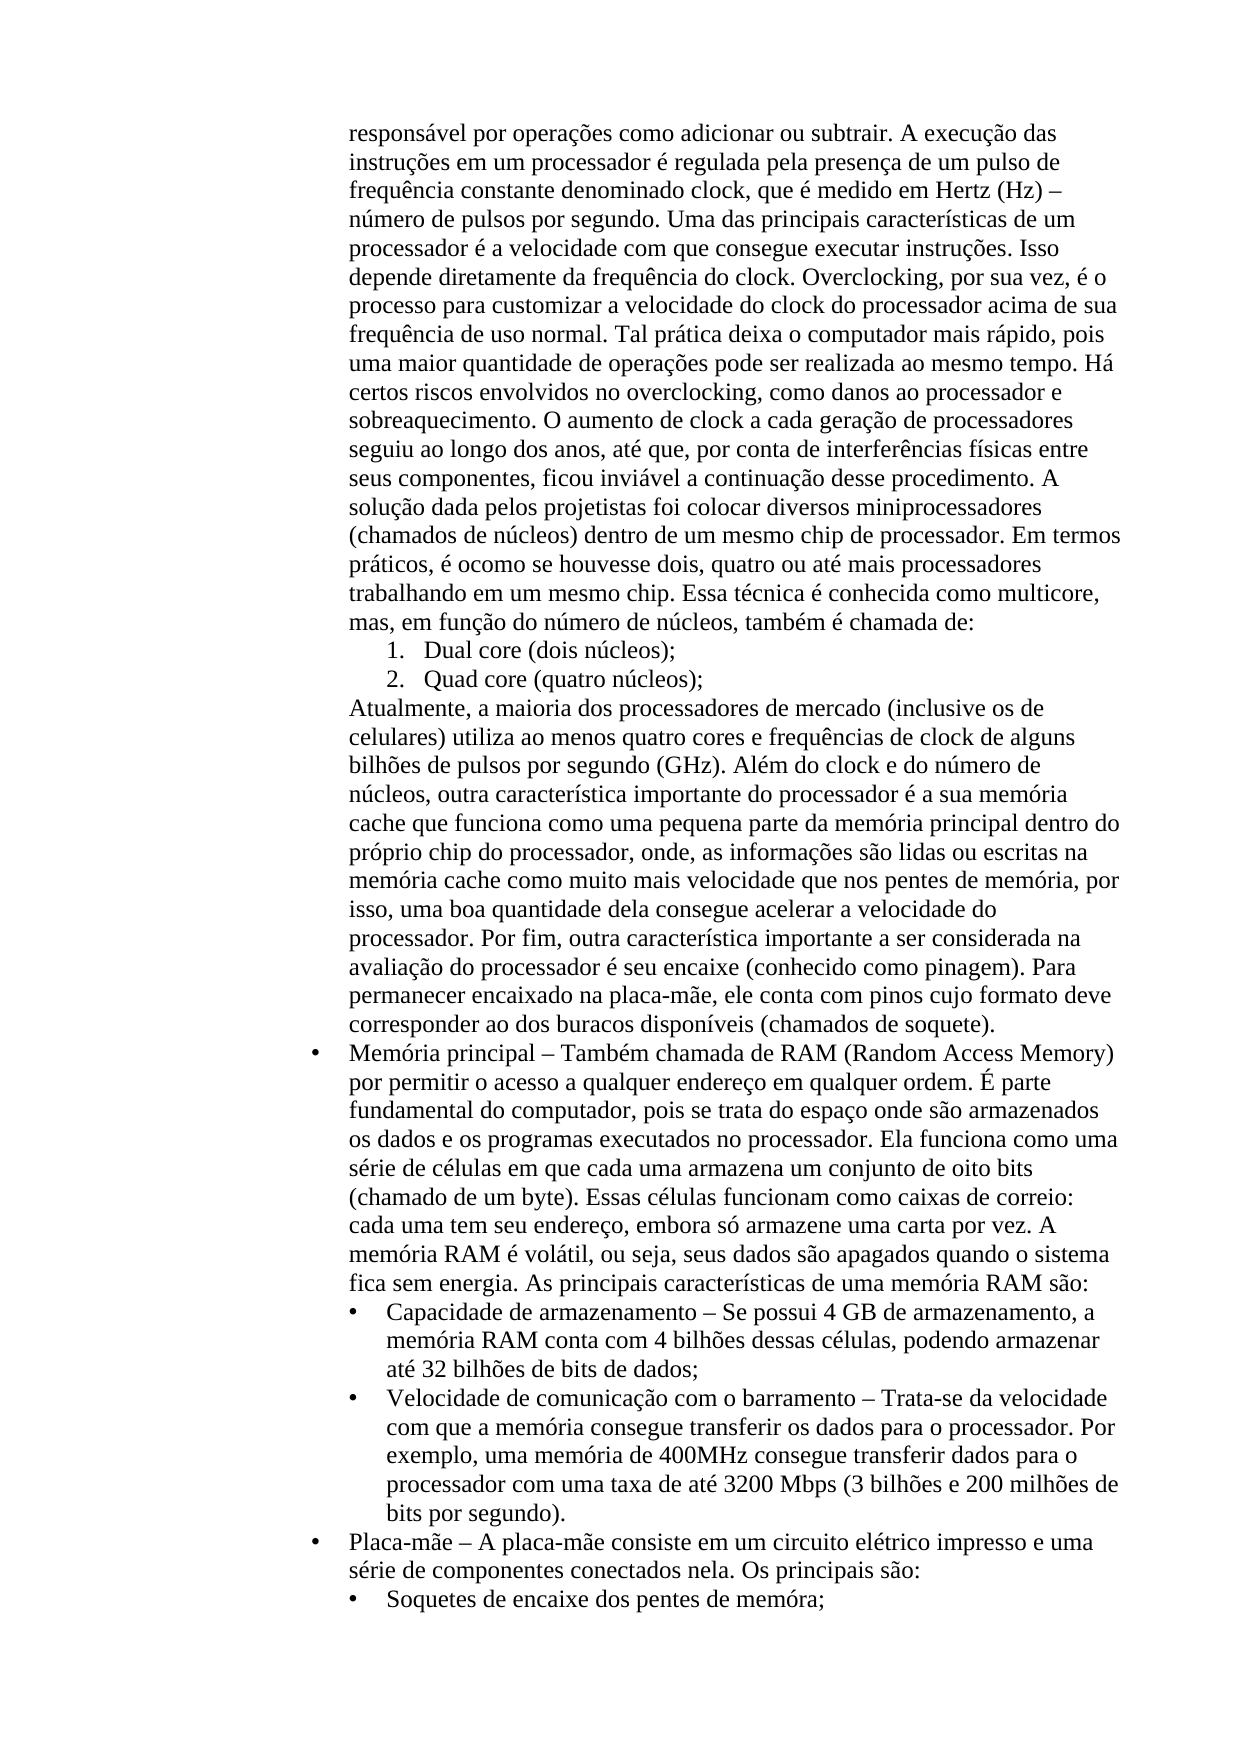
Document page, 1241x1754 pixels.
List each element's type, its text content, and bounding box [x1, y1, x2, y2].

list Dual core (dois núcleos); [386, 636, 1122, 664]
list Memória principal – Também chamada de RAM (Random Access Memory) por permitir o acesso a qualquer endereço em qualquer ordem. É parte fundamental do computador, pois se trata do espaço onde são armazenados os dados e os programas executados no processador. Ela funciona como uma série de células em que cada uma armazena um conjunto de oito bits (chamado de um byte). Essas células funcionam como caixas de correio: cada uma tem seu endereço, embora só armazene uma carta por vez. A memória RAM é volátil, ou seja, seus dados são apagados quando o sistema fica sem energia. As principais características de uma memória RAM são: [311, 1038, 1122, 1297]
list Velocidade de comunicação com o barramento – Trata-se da velocidade com que a memória consegue transferir os dados para o processador. Por exemplo, uma memória de 400MHz consegue transferir dados para o processador com uma taxa de até 3200 Mbps (3 bilhões e 200 milhões de bits por segundo). [349, 1383, 1122, 1527]
list Quad core (quatro núcleos); [386, 664, 1122, 693]
list Capacidade de armazenamento – Se possui 4 GB de armazenamento, a memória RAM conta com 4 bilhões dessas células, podendo armazenar até 32 bilhões de bits de dados; [349, 1297, 1122, 1383]
list Soquetes de encaixe dos pentes de memóra; [349, 1584, 1122, 1613]
list responsável por operações como adicionar ou subtrair. A execução das instruções em um processador é regulada pela presença de um pulso de frequência constante denominado clock, que é medido em Hertz (Hz) – número de pulsos por segundo. Uma das principais características de um processador é a velocidade com que consegue executar instruções. Isso depende diretamente da frequência do clock. Overclocking, por sua vez, é o processo para customizar a velocidade do clock do processador acima de sua frequência de uso normal. Tal prática deixa o computador mais rápido, pois uma maior quantidade de operações pode ser realizada ao mesmo tempo. Há certos riscos envolvidos no overclocking, como danos ao processador e sobreaquecimento. O aumento de clock a cada geração de processadores seguiu ao longo dos anos, até que, por conta de interferências físicas entre seus componentes, ficou inviável a continuação desse procedimento. A solução dada pelos projetistas foi colocar diversos miniprocessadores (chamados de núcleos) dentro de um mesmo chip de processador. Em termos práticos, é ocomo se houvesse dois, quatro ou até mais processadores trabalhando em um mesmo chip. Essa técnica é conhecida como multicore, mas, em função do número de núcleos, também é chamada de: [311, 118, 1122, 636]
list Placa-mãe – A placa-mãe consiste em um circuito elétrico impresso e uma série de componentes conectados nela. Os principais são: [311, 1527, 1122, 1584]
list Atualmente, a maioria dos processadores de mercado (inclusive os de celulares) utiliza ao menos quatro cores e frequências de clock de alguns bilhões de pulsos por segundo (GHz). Além do clock e do número de núcleos, outra característica importante do processador é a sua memória cache que funciona como uma pequena parte da memória principal dentro do próprio chip do processador, onde, as informações são lidas ou escritas na memória cache como muito mais velocidade que nos pentes de memória, por isso, uma boa quantidade dela consegue acelerar a velocidade do processador. Por fim, outra característica importante a ser considerada na avaliação do processador é seu encaixe (conhecido como pinagem). Para permanecer encaixado na placa-mãe, ele conta com pinos cujo formato deve corresponder ao dos buracos disponíveis (chamados de soquete). [311, 693, 1122, 1038]
